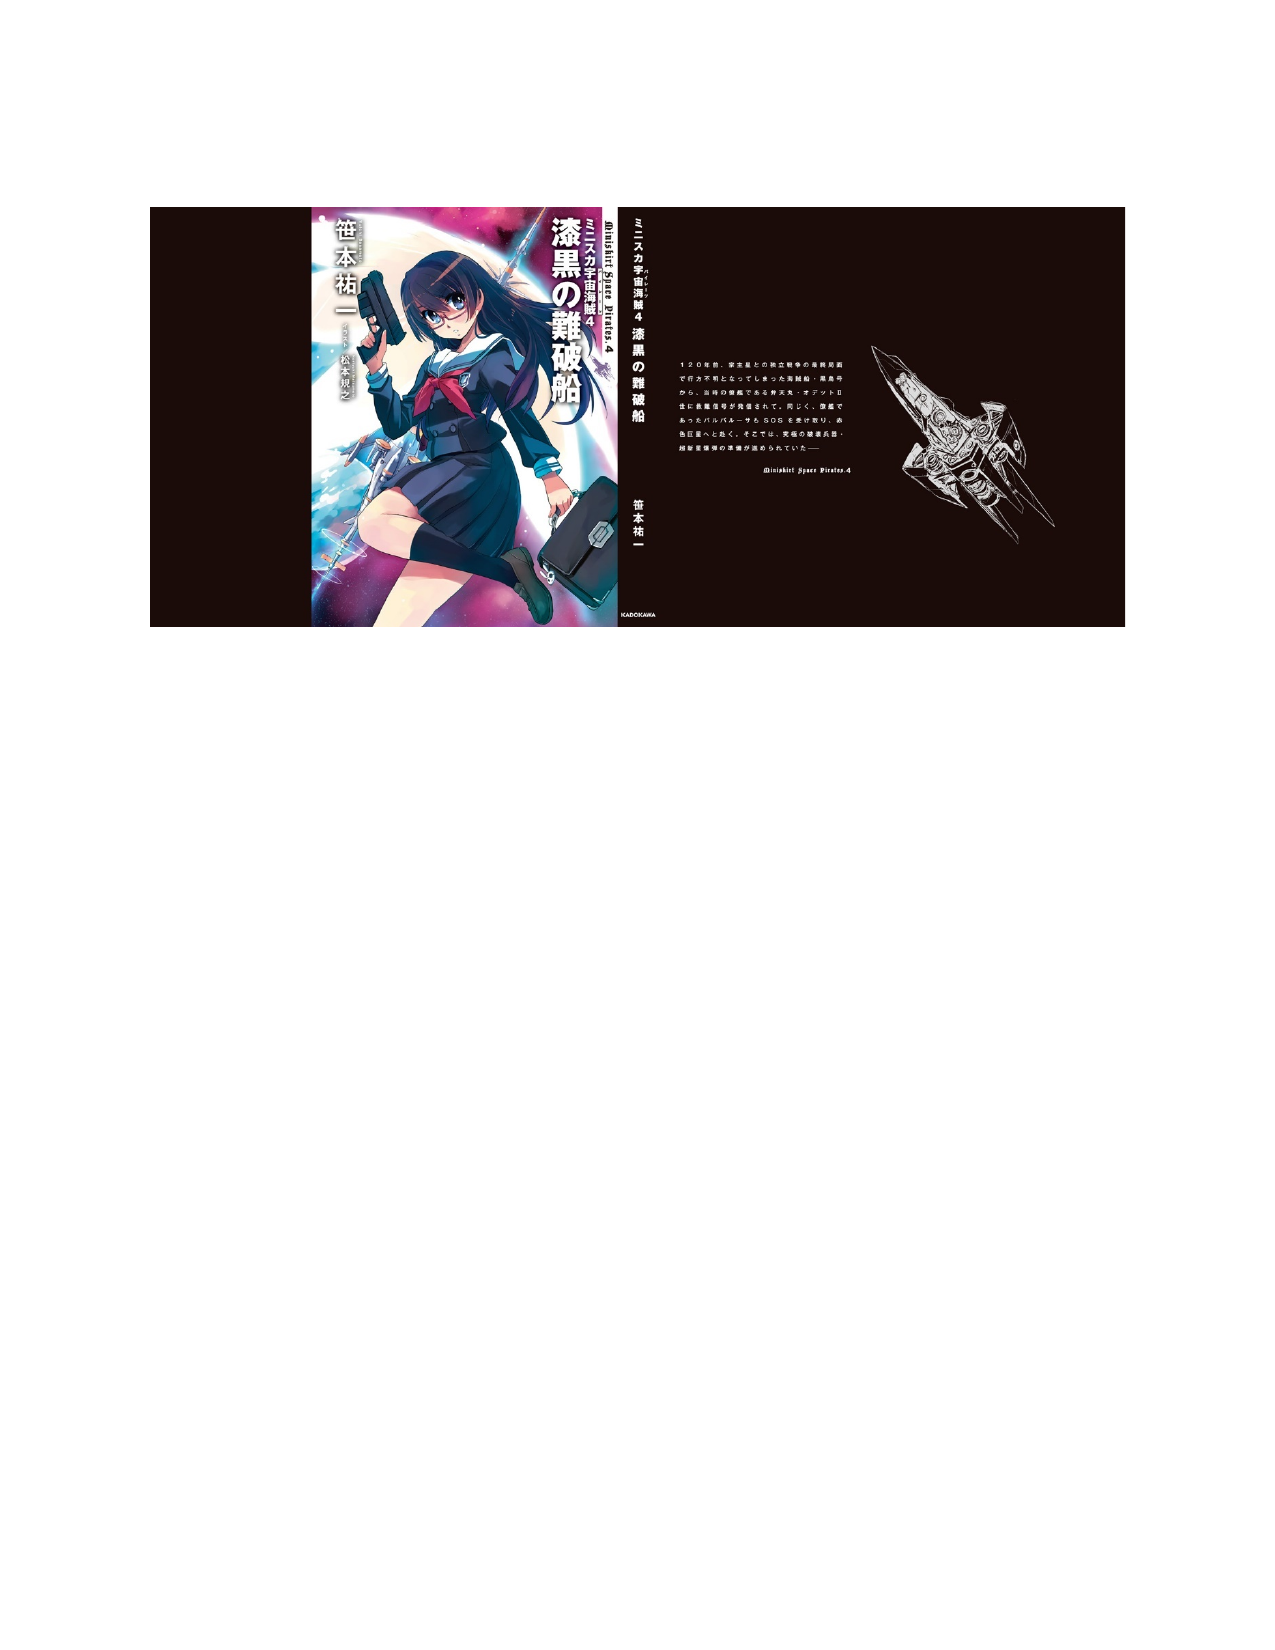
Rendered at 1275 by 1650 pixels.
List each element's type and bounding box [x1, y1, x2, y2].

picture [150, 207, 1125, 627]
